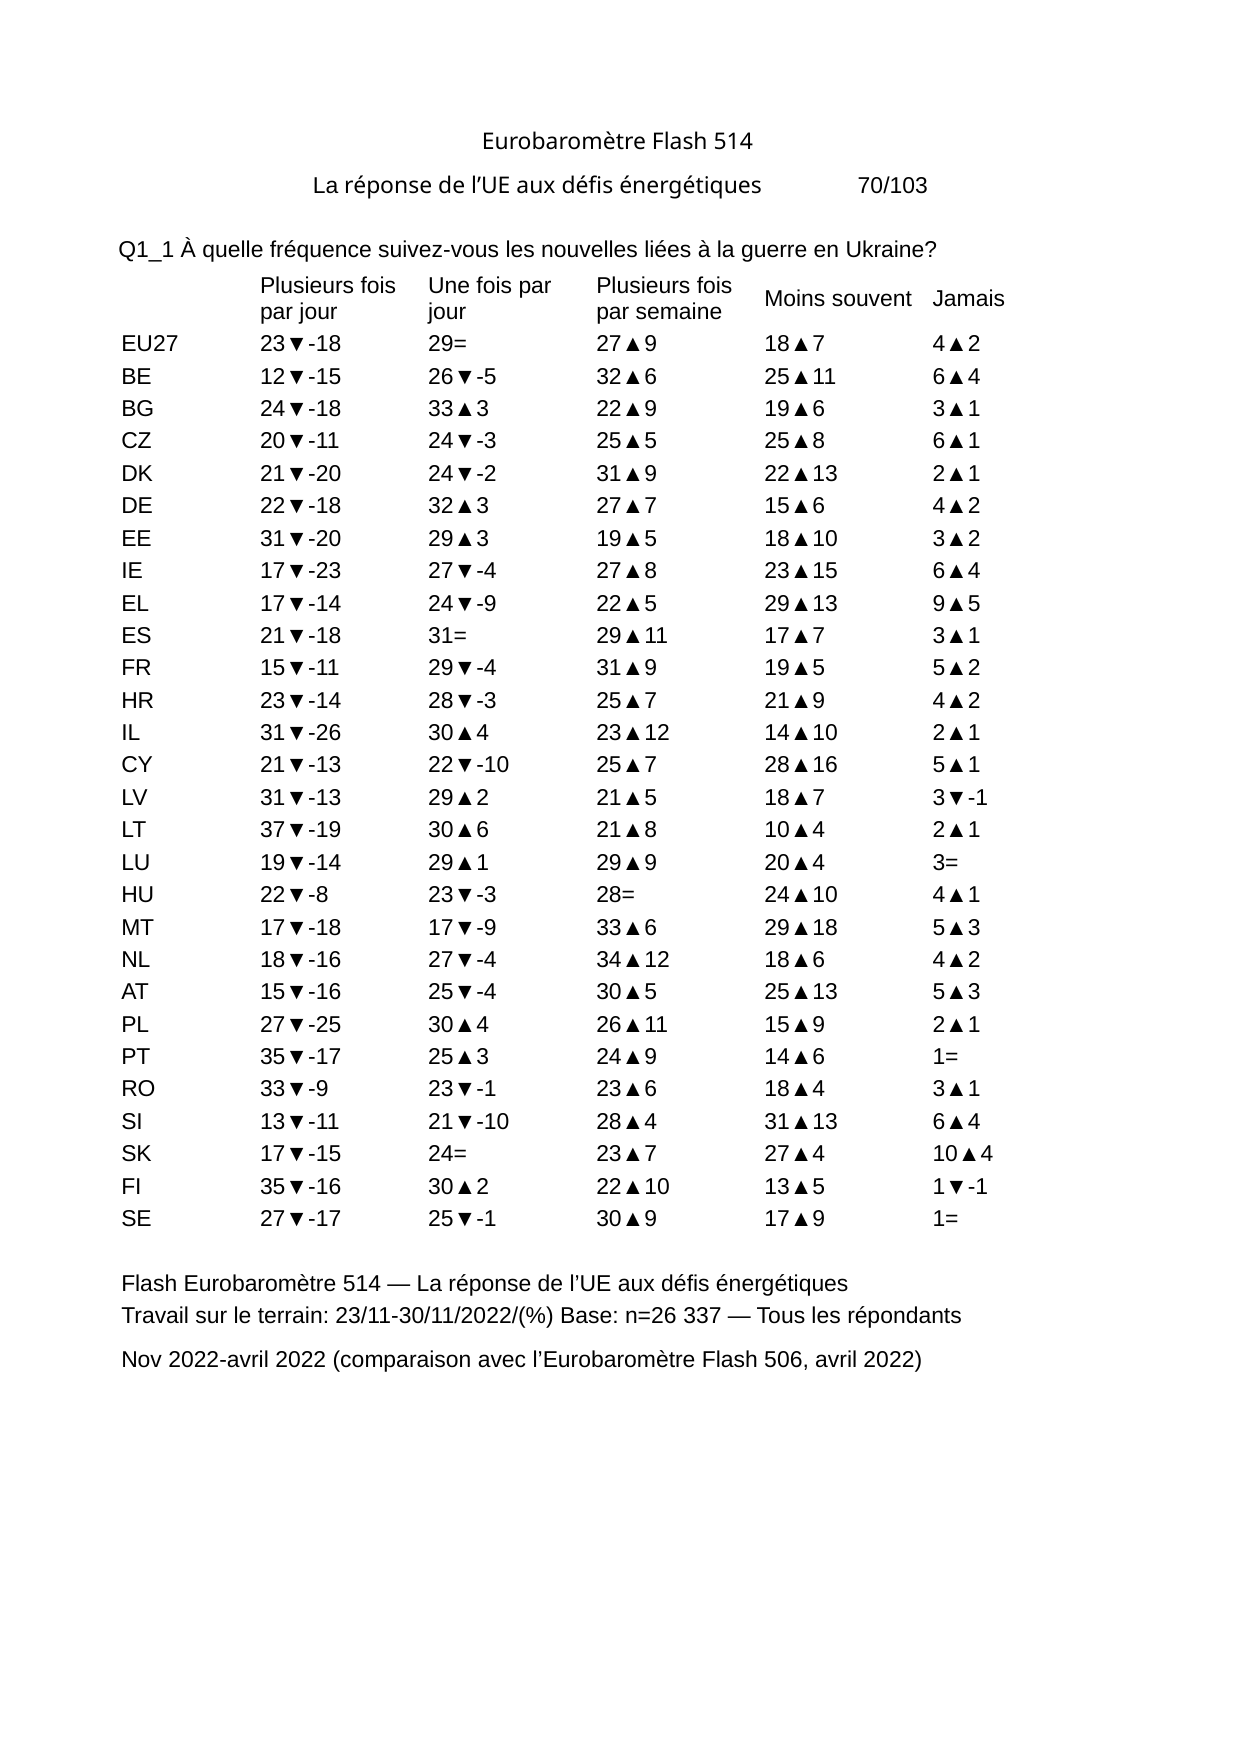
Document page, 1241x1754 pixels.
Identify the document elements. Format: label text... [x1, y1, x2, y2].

table_cell 25▲3 [425, 1040, 593, 1072]
table_cell 25▼-4 [425, 975, 593, 1008]
table_cell 17▼-14 [257, 586, 425, 619]
table_cell 31= [425, 619, 593, 651]
table_cell 24▼-2 [425, 457, 593, 489]
table_cell [593, 1234, 761, 1267]
table_cell 25▲5 [593, 425, 761, 457]
table_cell 14▲6 [761, 1040, 929, 1072]
table_cell 19▲6 [761, 392, 929, 424]
table_cell 21▲9 [761, 684, 929, 716]
table_cell 17▼-18 [257, 910, 425, 943]
table_cell HR [118, 684, 257, 716]
table_cell 23▲12 [593, 716, 761, 748]
table_cell 21▲8 [593, 813, 761, 846]
table_cell DE [118, 489, 257, 522]
table_cell 19▲5 [761, 651, 929, 684]
table_cell IL [118, 716, 257, 748]
table_cell 3▲1 [929, 619, 1097, 651]
table_cell 29▲11 [593, 619, 761, 651]
table_cell 3= [929, 846, 1097, 878]
text Q1_1 À quelle fréquence suivez-vous les nouvelles liées à la guerre en Ukraine? [118, 236, 1122, 262]
table_cell 23▲7 [593, 1137, 761, 1169]
table_cell 21▼-13 [257, 749, 425, 781]
table_cell 18▲7 [761, 327, 929, 360]
table_cell 25▲7 [593, 684, 761, 716]
table_cell 6▲4 [929, 360, 1097, 392]
table_cell 18▲6 [761, 943, 929, 975]
table_cell 31▼-13 [257, 781, 425, 813]
table_cell 3▲1 [929, 1073, 1097, 1105]
table_header Plusieurs fois par jour [257, 269, 425, 327]
table_cell 28▼-3 [425, 684, 593, 716]
table_cell SE [118, 1202, 257, 1234]
table_cell EU27 [118, 327, 257, 360]
table_cell 3▼-1 [929, 781, 1097, 813]
table_cell 15▲9 [761, 1008, 929, 1040]
table_cell 35▼-16 [257, 1170, 425, 1202]
table_cell 17▲7 [761, 619, 929, 651]
table_cell 25▼-1 [425, 1202, 593, 1234]
table_cell 23▼-1 [425, 1073, 593, 1105]
table_cell 32▲3 [425, 489, 593, 522]
table_cell 15▼-16 [257, 975, 425, 1008]
table_cell 1= [929, 1040, 1097, 1072]
table_cell 29▲1 [425, 846, 593, 878]
table_cell 9▲5 [929, 586, 1097, 619]
table_cell 21▼-20 [257, 457, 425, 489]
table_header [118, 269, 257, 327]
table_cell AT [118, 975, 257, 1008]
table_cell 28▲16 [761, 749, 929, 781]
table_cell 22▼-8 [257, 878, 425, 910]
table_cell 21▲5 [593, 781, 761, 813]
table_cell 23▼-14 [257, 684, 425, 716]
table_cell 24▲9 [593, 1040, 761, 1072]
table_cell Travail sur le terrain: 23/11-30/11/2022/(%) Base: n=26 337 — Tous les répondants [118, 1299, 1097, 1332]
table_cell 27▼-4 [425, 943, 593, 975]
table_cell 30▲5 [593, 975, 761, 1008]
table_cell 24▼-9 [425, 586, 593, 619]
table_cell DK [118, 457, 257, 489]
table_cell 13▼-11 [257, 1105, 425, 1137]
table_cell 4▲2 [929, 327, 1097, 360]
table_cell 2▲1 [929, 716, 1097, 748]
table_cell 28= [593, 878, 761, 910]
table_cell 15▲6 [761, 489, 929, 522]
table_cell RO [118, 1073, 257, 1105]
table_cell 29▲2 [425, 781, 593, 813]
table_cell EL [118, 586, 257, 619]
table_cell 14▲10 [761, 716, 929, 748]
table_cell 19▼-14 [257, 846, 425, 878]
table_cell SI [118, 1105, 257, 1137]
table_cell 10▲4 [761, 813, 929, 846]
table_cell 31▼-20 [257, 522, 425, 554]
table_cell 18▲4 [761, 1073, 929, 1105]
table_cell 32▲6 [593, 360, 761, 392]
table_header Plusieurs fois par semaine [593, 269, 761, 327]
table_cell 23▲15 [761, 554, 929, 586]
table_cell 19▲5 [593, 522, 761, 554]
table_cell 5▲2 [929, 651, 1097, 684]
table_cell 13▲5 [761, 1170, 929, 1202]
table_cell 27▲7 [593, 489, 761, 522]
table_cell 6▲4 [929, 1105, 1097, 1137]
table_cell 24▲10 [761, 878, 929, 910]
table_cell BG [118, 392, 257, 424]
table_cell 20▼-11 [257, 425, 425, 457]
table_cell 29▲9 [593, 846, 761, 878]
table_cell [425, 1234, 593, 1267]
table_cell 30▲4 [425, 716, 593, 748]
table_cell 27▼-25 [257, 1008, 425, 1040]
table_cell Nov 2022-avril 2022 (comparaison avec l’Eurobaromètre Flash 506, avril 2022) [118, 1332, 1097, 1387]
table_cell 21▼-10 [425, 1105, 593, 1137]
table_cell 2▲1 [929, 813, 1097, 846]
table_cell 4▲2 [929, 943, 1097, 975]
table_cell 31▼-26 [257, 716, 425, 748]
table_cell 1▼-1 [929, 1170, 1097, 1202]
table_cell 18▼-16 [257, 943, 425, 975]
table_cell 17▼-23 [257, 554, 425, 586]
table_cell 27▲4 [761, 1137, 929, 1169]
table_cell 29▼-4 [425, 651, 593, 684]
table_cell 17▲9 [761, 1202, 929, 1234]
table_cell [118, 1234, 257, 1267]
table_cell 23▼-18 [257, 327, 425, 360]
table_cell 22▲9 [593, 392, 761, 424]
table_cell 34▲12 [593, 943, 761, 975]
table_cell [257, 1234, 425, 1267]
table_cell 15▼-11 [257, 651, 425, 684]
table_cell ES [118, 619, 257, 651]
table_cell SK [118, 1137, 257, 1169]
table_cell 30▲2 [425, 1170, 593, 1202]
table_cell 22▼-10 [425, 749, 593, 781]
table_cell 24▼-3 [425, 425, 593, 457]
table_cell NL [118, 943, 257, 975]
table_cell 37▼-19 [257, 813, 425, 846]
table_cell 26▼-5 [425, 360, 593, 392]
table_cell 29= [425, 327, 593, 360]
table_cell LU [118, 846, 257, 878]
table_cell 24▼-18 [257, 392, 425, 424]
table_cell EE [118, 522, 257, 554]
table_cell 2▲1 [929, 457, 1097, 489]
table_cell 27▲9 [593, 327, 761, 360]
table_cell 25▲13 [761, 975, 929, 1008]
table_cell Flash Eurobaromètre 514 — La réponse de l’UE aux défis énergétiques [118, 1267, 1097, 1299]
table_cell 3▲1 [929, 392, 1097, 424]
table_cell 22▲13 [761, 457, 929, 489]
table_cell 4▲2 [929, 684, 1097, 716]
table_cell 30▲9 [593, 1202, 761, 1234]
table_cell 25▲7 [593, 749, 761, 781]
table_cell FR [118, 651, 257, 684]
table_cell 4▲2 [929, 489, 1097, 522]
table_cell 25▲11 [761, 360, 929, 392]
table_cell 22▲10 [593, 1170, 761, 1202]
table_cell CZ [118, 425, 257, 457]
table_cell 28▲4 [593, 1105, 761, 1137]
table_cell 20▲4 [761, 846, 929, 878]
table_cell 22▲5 [593, 586, 761, 619]
table_cell PT [118, 1040, 257, 1072]
table_cell 33▲3 [425, 392, 593, 424]
table_cell 5▲3 [929, 975, 1097, 1008]
table_cell 5▲3 [929, 910, 1097, 943]
table_cell 5▲1 [929, 749, 1097, 781]
table_cell IE [118, 554, 257, 586]
table_header Moins souvent [761, 269, 929, 327]
table_cell 29▲18 [761, 910, 929, 943]
table_cell LT [118, 813, 257, 846]
table_cell 2▲1 [929, 1008, 1097, 1040]
table_cell PL [118, 1008, 257, 1040]
table_cell 1= [929, 1202, 1097, 1234]
table_cell 25▲8 [761, 425, 929, 457]
table_cell 4▲1 [929, 878, 1097, 910]
table_cell 18▲7 [761, 781, 929, 813]
table_cell 10▲4 [929, 1137, 1097, 1169]
table_cell 17▼-9 [425, 910, 593, 943]
table_cell 21▼-18 [257, 619, 425, 651]
table_cell 27▲8 [593, 554, 761, 586]
table_cell 29▲3 [425, 522, 593, 554]
table_cell MT [118, 910, 257, 943]
table_cell 30▲4 [425, 1008, 593, 1040]
table_cell 23▲6 [593, 1073, 761, 1105]
table_cell FI [118, 1170, 257, 1202]
table_cell 27▼-17 [257, 1202, 425, 1234]
table_cell 26▲11 [593, 1008, 761, 1040]
table_cell [929, 1234, 1097, 1267]
table_cell 27▼-4 [425, 554, 593, 586]
table_cell 35▼-17 [257, 1040, 425, 1072]
table_cell 6▲1 [929, 425, 1097, 457]
table_cell 33▲6 [593, 910, 761, 943]
table_cell BE [118, 360, 257, 392]
table_cell 12▼-15 [257, 360, 425, 392]
table_header Jamais [929, 269, 1097, 327]
table_cell HU [118, 878, 257, 910]
table_header Une fois par jour [425, 269, 593, 327]
table_cell 23▼-3 [425, 878, 593, 910]
table_cell 30▲6 [425, 813, 593, 846]
table_cell 6▲4 [929, 554, 1097, 586]
table_cell LV [118, 781, 257, 813]
table_cell 31▲9 [593, 457, 761, 489]
table_cell [761, 1234, 929, 1267]
table_cell 18▲10 [761, 522, 929, 554]
table_cell 33▼-9 [257, 1073, 425, 1105]
table_cell 22▼-18 [257, 489, 425, 522]
table_cell 17▼-15 [257, 1137, 425, 1169]
table_cell 3▲2 [929, 522, 1097, 554]
table_cell 31▲13 [761, 1105, 929, 1137]
table_cell 31▲9 [593, 651, 761, 684]
table_cell 24= [425, 1137, 593, 1169]
table_cell CY [118, 749, 257, 781]
table_cell 29▲13 [761, 586, 929, 619]
